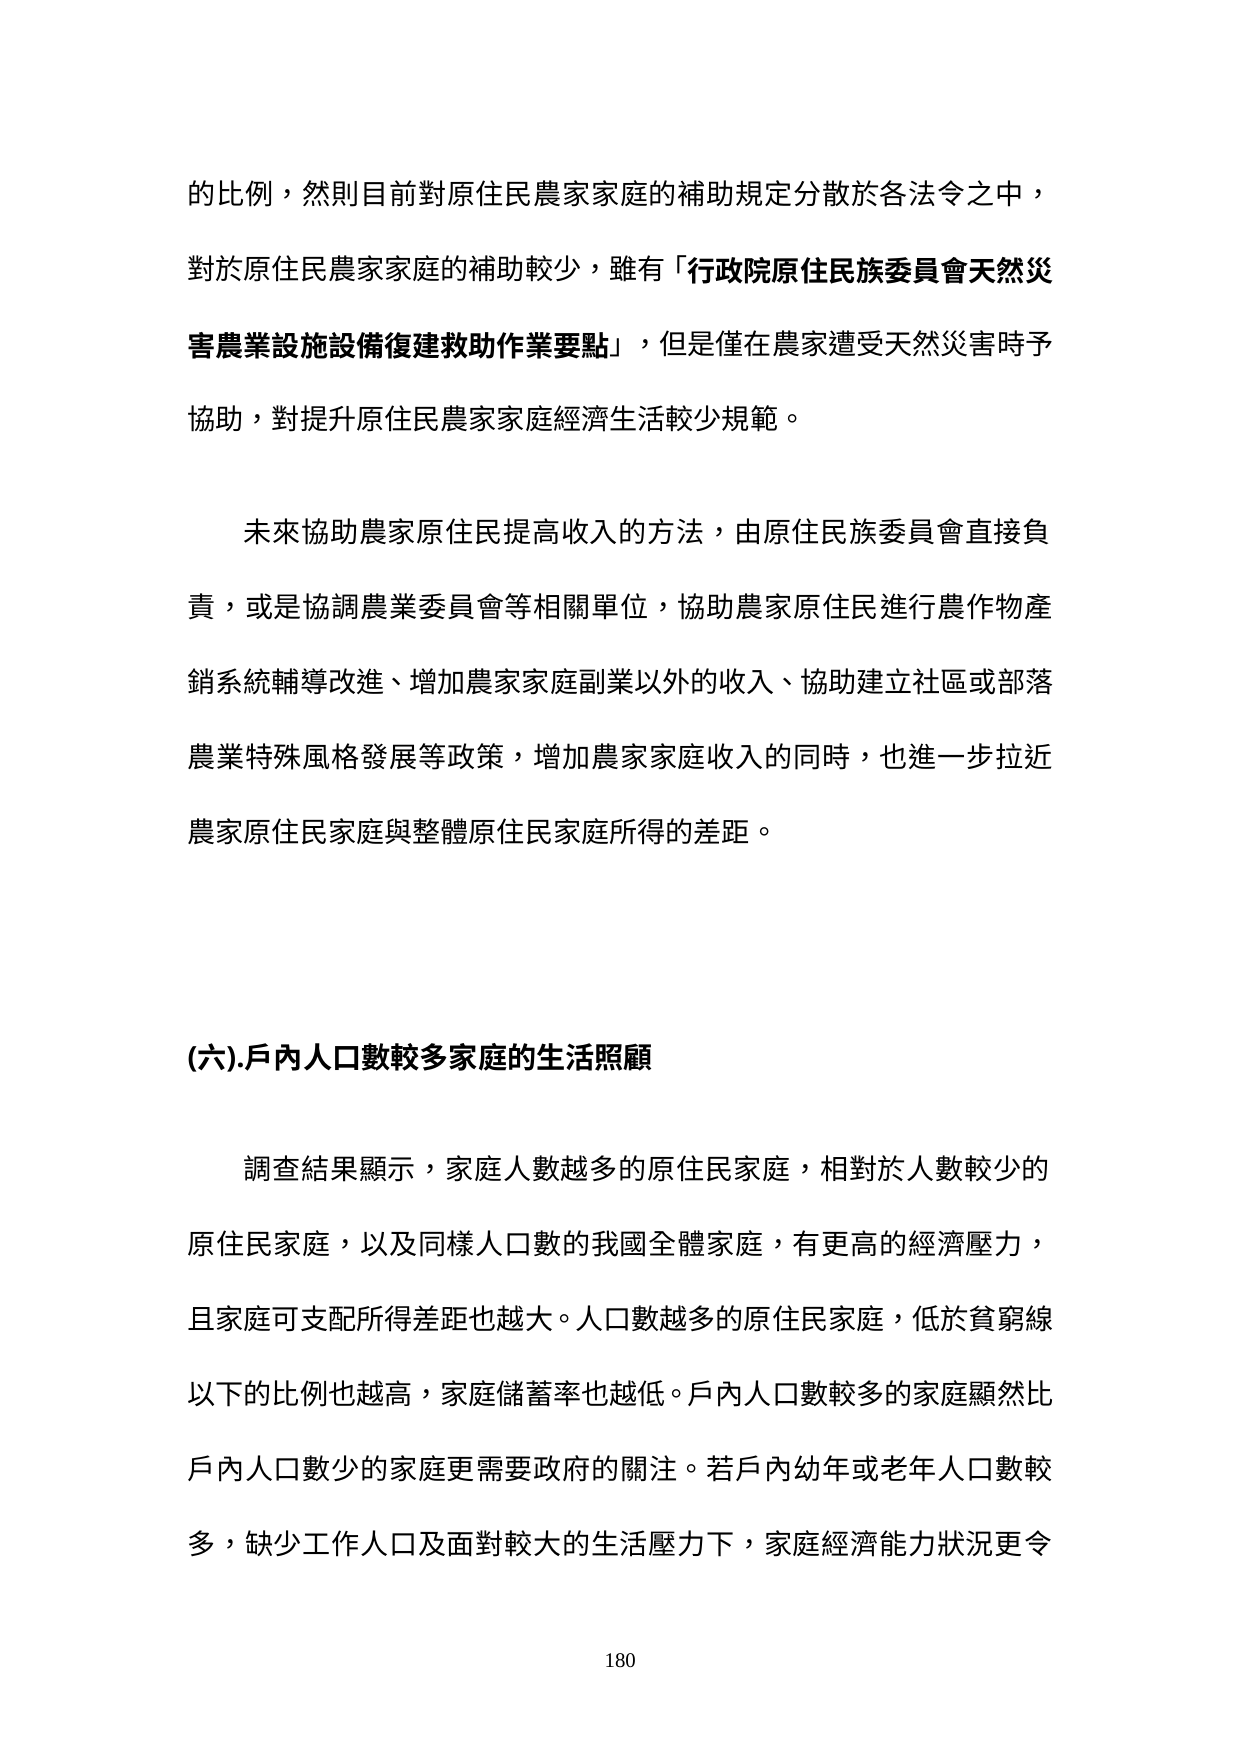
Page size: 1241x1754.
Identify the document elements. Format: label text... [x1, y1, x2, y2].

text 調查結果顯示，家庭人數越多的原住民家庭，相對於人數較少的原住民家庭，以及同樣人口數的我國全體家庭，有更高的經濟壓力，且家庭可支配所得差距也越大。人口數越多的原住民家庭，低於貧窮線以下的比例也越高，家庭儲蓄率也越低。戶內人口數較多的家庭顯然比戶內人口數少的家庭更需要政府的關注。若戶內幼年或老年人口數較多，缺少工作人口及面對較大的生活壓力下，家庭經濟能力狀況更令 [187, 1125, 1053, 1575]
text (六).戶內人口數較多家庭的生活照顧 [187, 1012, 1053, 1087]
text 的比例，然則目前對原住民農家家庭的補助規定分散於各法令之中，對於原住民農家家庭的補助較少，雖有「行政院原住民族委員會天然災害農業設施設備復建救助作業要點」，但是僅在農家遭受天然災害時予協助，對提升原住民農家家庭經濟生活較少規範。 [187, 150, 1053, 450]
text 未來協助農家原住民提高收入的方法，由原住民族委員會直接負責，或是協調農業委員會等相關單位，協助農家原住民進行農作物產銷系統輔導改進、增加農家家庭副業以外的收入、協助建立社區或部落農業特殊風格發展等政策，增加農家家庭收入的同時，也進一步拉近農家原住民家庭與整體原住民家庭所得的差距。 [187, 487, 1053, 862]
